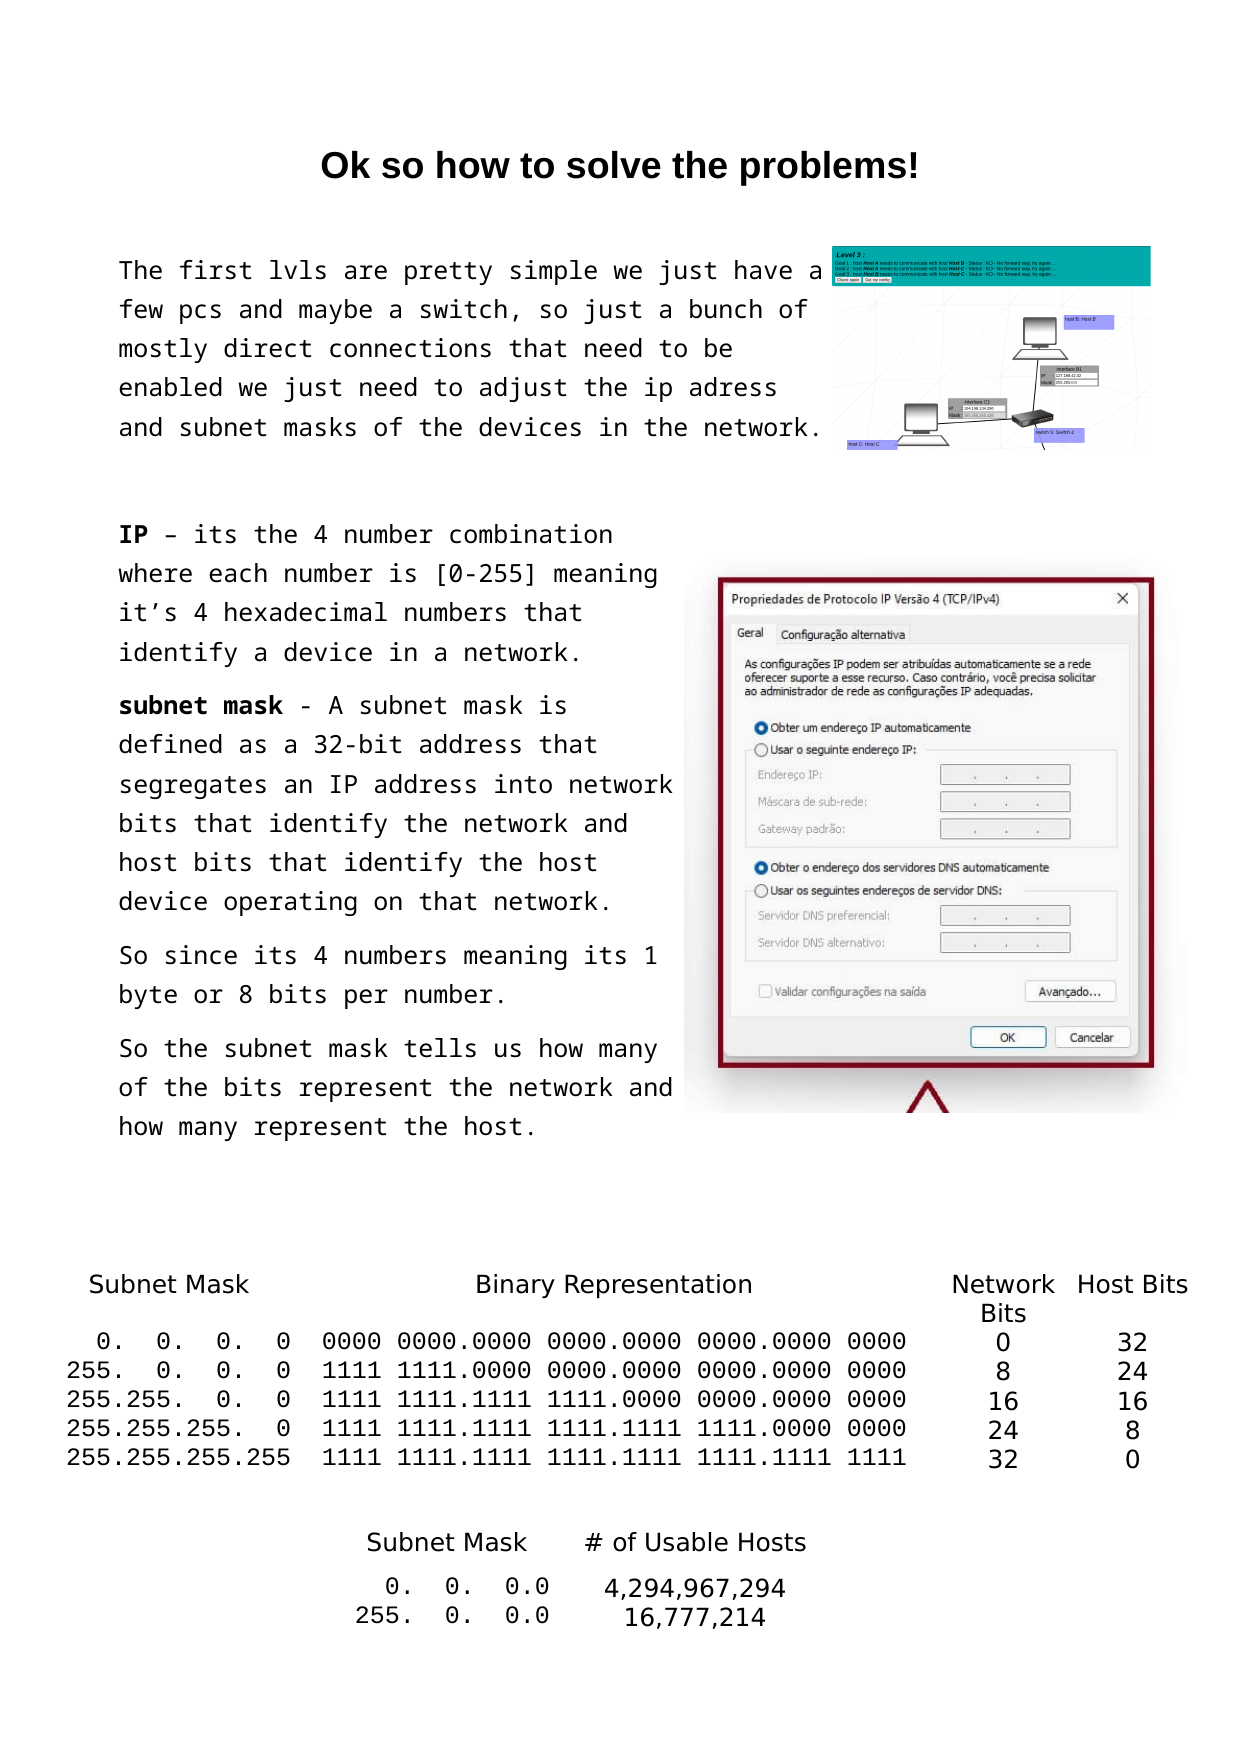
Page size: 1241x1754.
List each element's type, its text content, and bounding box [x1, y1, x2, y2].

text So since its 4 numbers meaning its 1 byte or 8 bits per number. [118, 937, 996, 1011]
subtitle Ok so how to solve the problems! [118, 143, 1122, 186]
table_header Host Bits [1069, 1270, 1196, 1328]
table_header # of Usable Hosts [549, 1528, 840, 1574]
table_cell 1111 1111.1111 1111.0000 0000.0000 0000 [291, 1387, 937, 1416]
table_cell 0. 0. 0. 0 [47, 1328, 291, 1357]
table_cell 255.255. 0. 0 [47, 1387, 291, 1416]
table_cell 8 [1069, 1416, 1196, 1445]
text IP – its the 4 number combination where each number is [0-255] meaning it’s 4 hexadecimal numbers that identify a device in a network. [118, 517, 1122, 668]
table_cell 255. 0. 0. 0 [47, 1358, 291, 1387]
table_cell 255.255.255.255 [47, 1445, 291, 1474]
table_header Subnet Mask [47, 1270, 291, 1328]
table_cell 16 [1069, 1387, 1196, 1416]
table_cell 16 [938, 1387, 1069, 1416]
text So the subnet mask tells us how many of the bits represent the network and how many represent the host. [118, 1030, 1122, 1143]
table_header Network Bits [938, 1270, 1069, 1328]
table_cell 0. 0. 0.0 [344, 1574, 549, 1603]
table_cell 8 [938, 1358, 1069, 1387]
table_cell 16,777,214 [549, 1603, 840, 1632]
table_cell 255.255.255. 0 [47, 1416, 291, 1445]
table_cell 0 [1069, 1445, 1196, 1474]
table_header Binary Representation [291, 1270, 937, 1328]
text subnet mask - A subnet mask is defined as a 32-bit address that segregates an IP address into network bits that identify the network and host bits that identify the host device operating on that network. [118, 688, 996, 918]
table_cell 1111 1111.1111 1111.1111 1111.0000 0000 [291, 1416, 937, 1445]
table_cell 0000 0000.0000 0000.0000 0000.0000 0000 [291, 1328, 937, 1357]
table_cell 32 [1069, 1328, 1196, 1357]
table_cell 32 [938, 1445, 1069, 1474]
table_cell 24 [938, 1416, 1069, 1445]
table_cell 0 [938, 1328, 1069, 1357]
table_cell 24 [1069, 1358, 1196, 1387]
table_cell 1111 1111.1111 1111.1111 1111.1111 1111 [291, 1445, 937, 1474]
table_cell 1111 1111.0000 0000.0000 0000.0000 0000 [291, 1358, 937, 1387]
table_header Subnet Mask [344, 1528, 549, 1574]
table_cell 255. 0. 0.0 [344, 1603, 549, 1632]
picture [996, 532, 1206, 1113]
picture [832, 246, 1151, 450]
table_cell 4,294,967,294 [549, 1574, 840, 1603]
text The first lvls are pretty simple we just have a few pcs and maybe a switch, so just a bunch of mostly direct connections that need to be enabled we just need to adjust the ip adress and subnet masks of the devices in the network. [118, 252, 832, 443]
